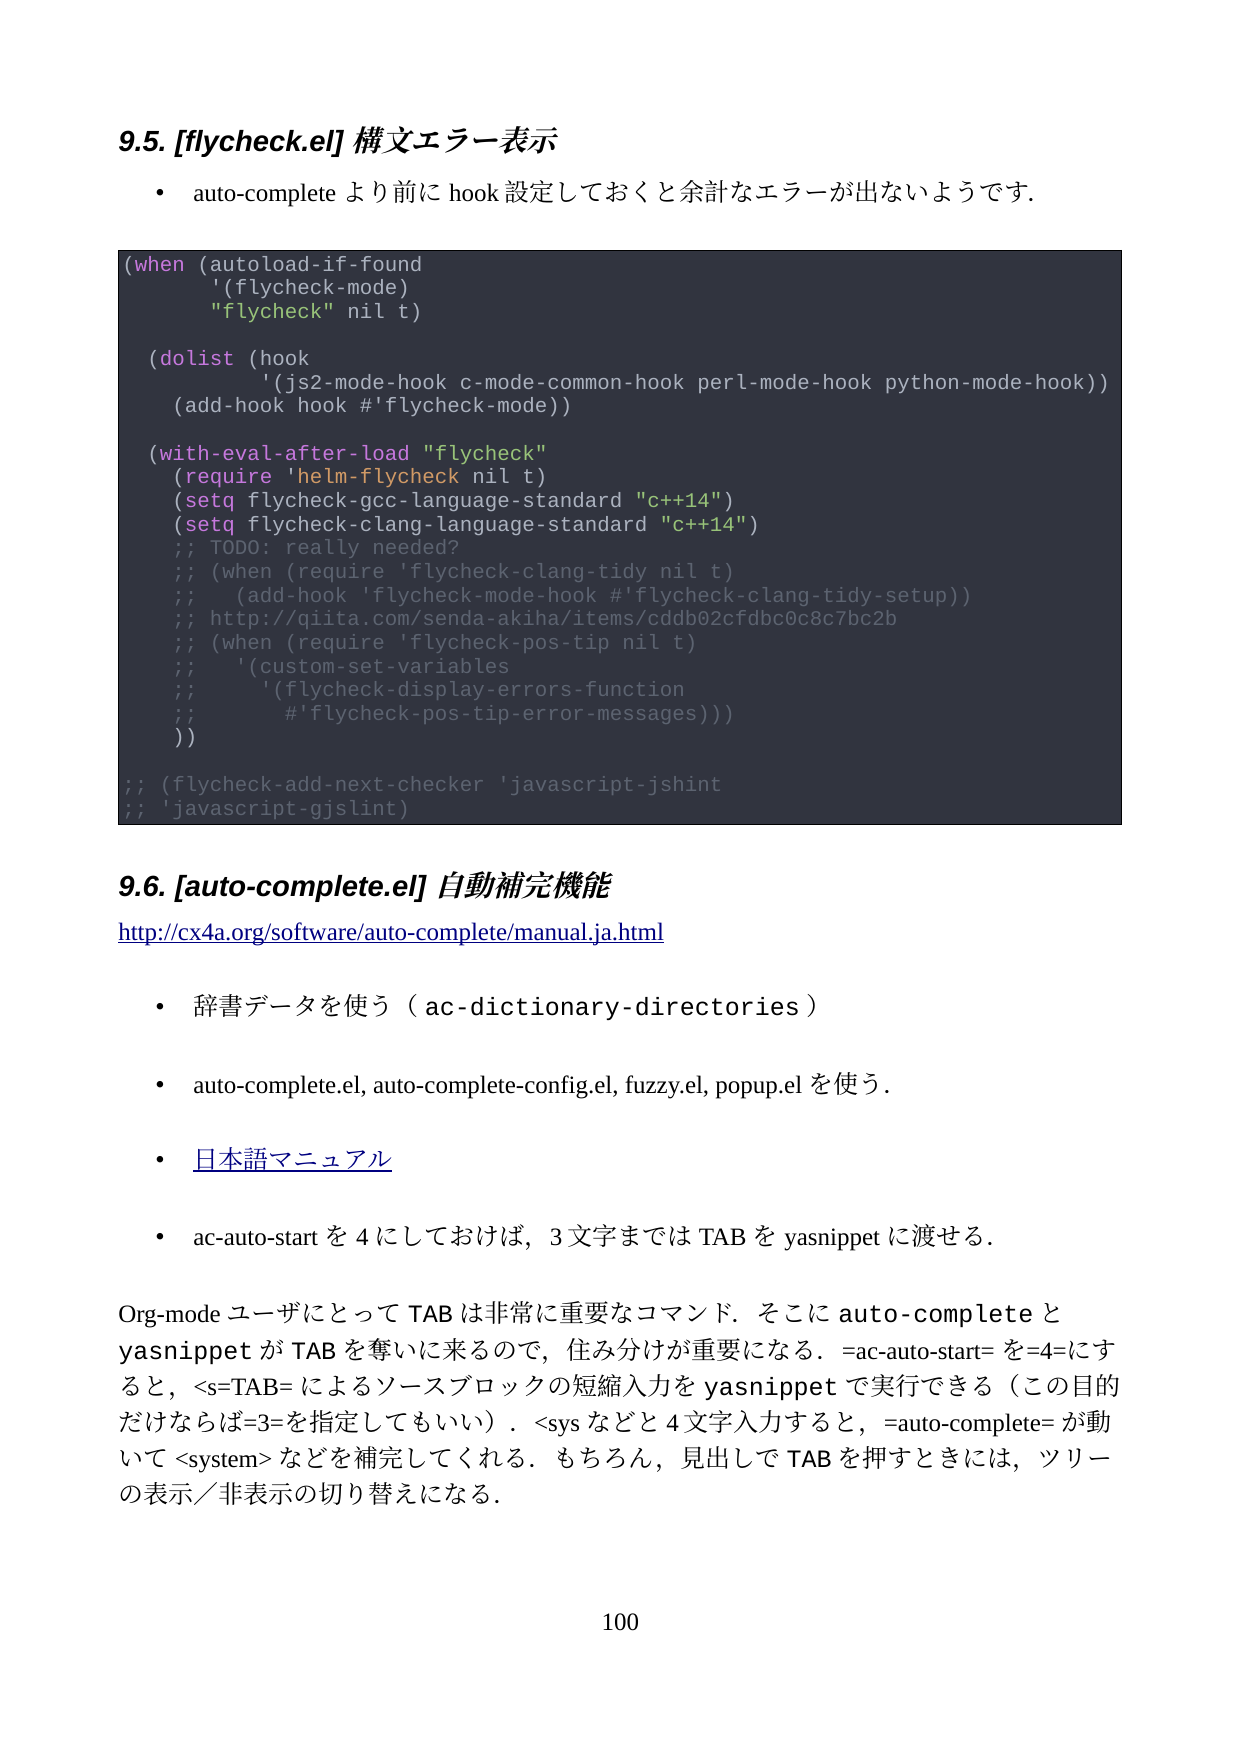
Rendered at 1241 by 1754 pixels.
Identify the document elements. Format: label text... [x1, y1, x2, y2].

text http://cx4a.org/software/auto-complete/manual.ja.html [118, 917, 1122, 974]
list 日本語マニュアル [156, 1142, 1122, 1204]
text ;; '(custom-set-variables [119, 652, 1121, 675]
text (dolist (hook [119, 344, 1121, 368]
list 辞書データを使う（ ac-dictionary-directories ） [156, 987, 1122, 1052]
text ;; (when (require 'flycheck-pos-tip nil t) [119, 628, 1121, 652]
text ;; 'javascript-gjslint) [119, 793, 1121, 824]
text ;; '(flycheck-display-errors-function [119, 675, 1121, 699]
text '(js2-mode-hook c-mode-common-hook perl-mode-hook python-mode-hook)) [119, 368, 1121, 392]
text )) [119, 723, 1121, 746]
text '(flycheck-mode) [119, 273, 1121, 297]
text ;; (add-hook 'flycheck-mode-hook #'flycheck-clang-tidy-setup)) [119, 581, 1121, 604]
text (require 'helm-flycheck nil t) [119, 462, 1121, 486]
text Org-mode ユーザにとって TAB は非常に重要なコマンド．そこに auto-complete と yasnippet が TAB を奪いに来るので，住み分けが重要になる．=ac-auto-start= を=4=にすると，<s=TAB= によるソースブロックの短縮入力を yasnippet で実行できる（この目的だけならば=3=を指定してもいい）．<sys などと4文字入力すると，=auto-complete= が動いて <system> などを補完してくれる．もちろん，見出しで TAB を押すときには，ツリーの表示／非表示の切り替えになる． [118, 1294, 1122, 1540]
list auto-complete.el, auto-complete-config.el, fuzzy.el, popup.el を使う． [156, 1064, 1122, 1129]
text ;; (flycheck-add-next-checker 'javascript-jshint [119, 770, 1121, 793]
text (with-eval-after-load "flycheck" [119, 439, 1121, 462]
subtitle [auto-complete.el] 自動補完機能 [118, 862, 1122, 904]
text ;; http://qiita.com/senda-akiha/items/cddb02cfdbc0c8c7bc2b [119, 604, 1121, 628]
text ;; #'flycheck-pos-tip-error-messages))) [119, 699, 1121, 723]
text ;; TODO: really needed? [119, 533, 1121, 557]
text (when (autoload-if-found [119, 251, 1121, 273]
list auto-complete より前に hook設定しておくと余計なエラーが出ないようです． [156, 172, 1122, 237]
text (setq flycheck-gcc-language-standard "c++14") [119, 486, 1121, 510]
text (setq flycheck-clang-language-standard "c++14") [119, 510, 1121, 533]
text ;; (when (require 'flycheck-clang-tidy nil t) [119, 557, 1121, 581]
text "flycheck" nil t) [119, 297, 1121, 321]
subtitle [flycheck.el] 構文エラー表示 [118, 118, 1122, 160]
text (add-hook hook #'flycheck-mode)) [119, 392, 1121, 415]
list ac-auto-start を 4 にしておけば，3文字までは TAB を yasnippet に渡せる． [156, 1217, 1122, 1282]
